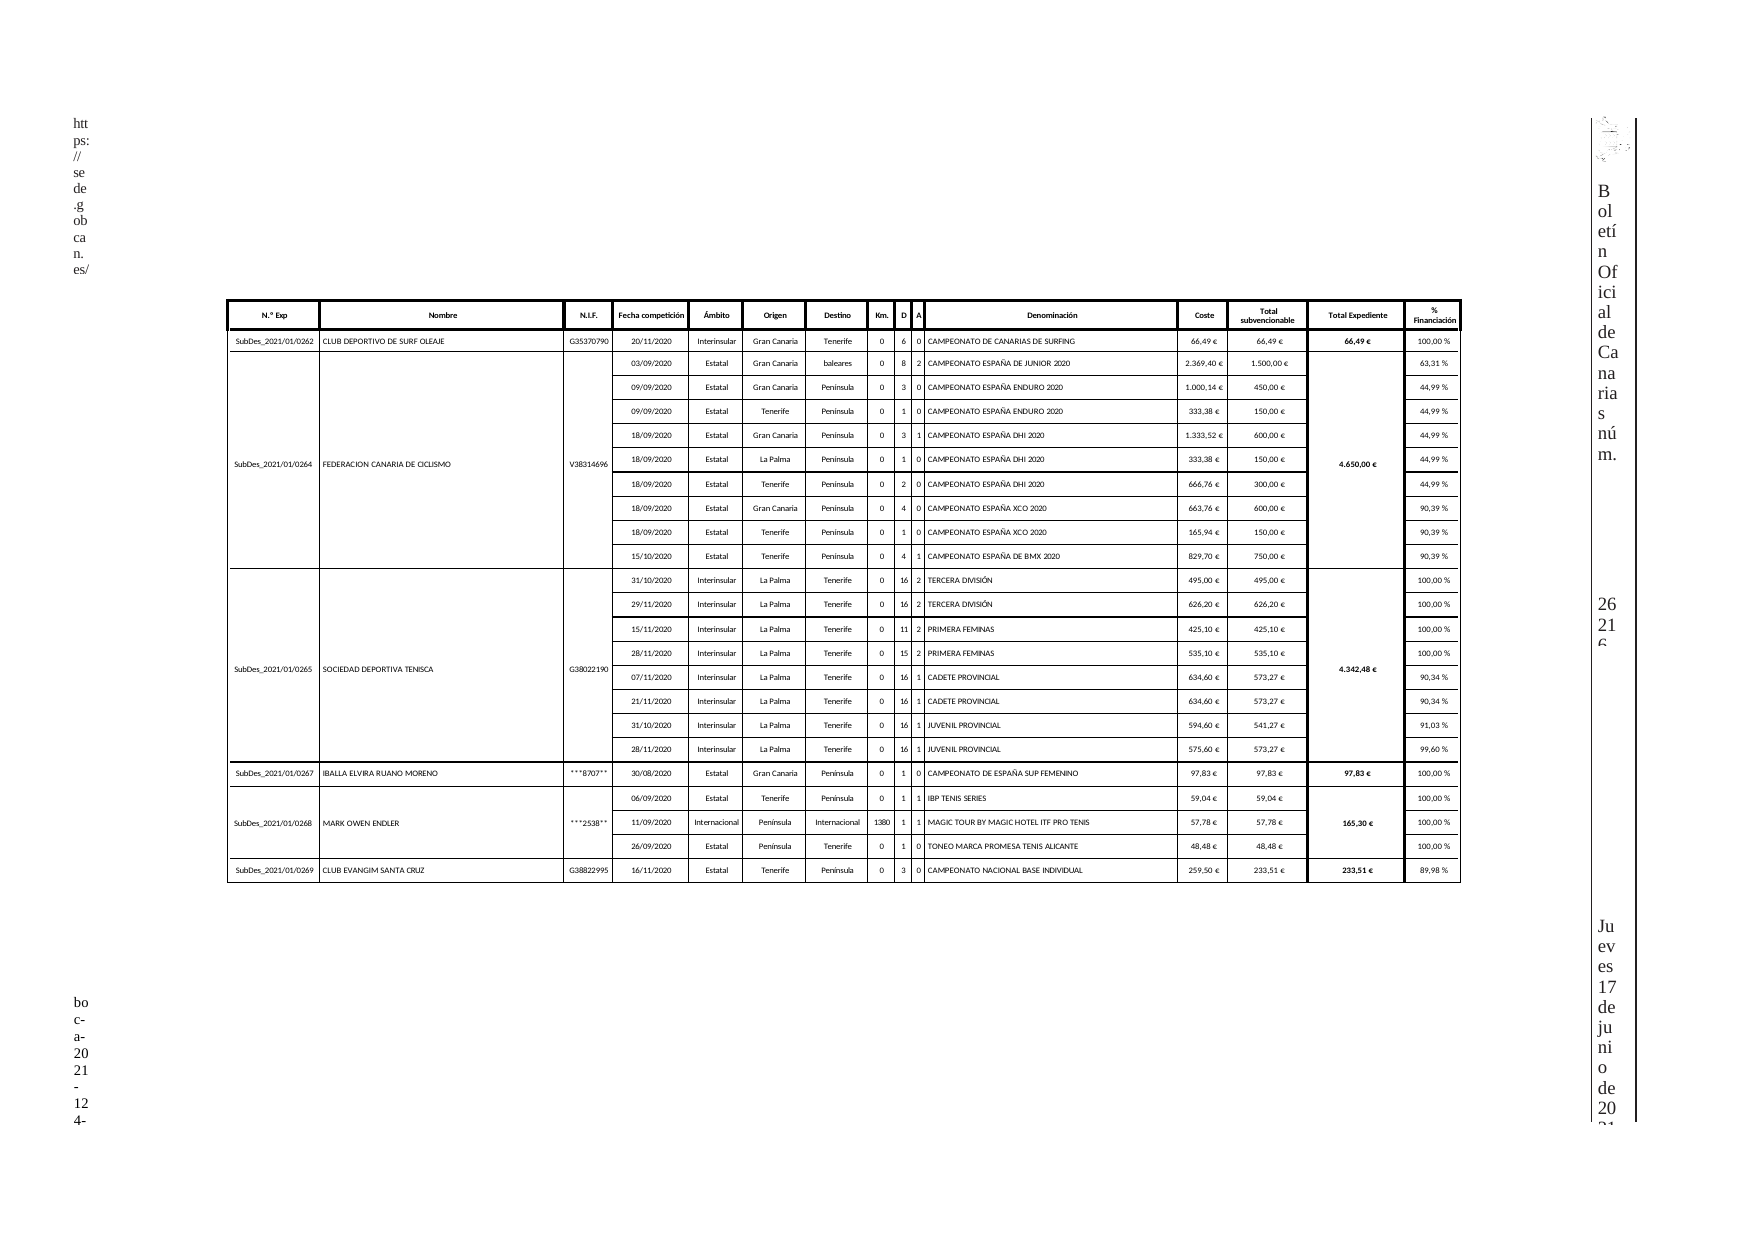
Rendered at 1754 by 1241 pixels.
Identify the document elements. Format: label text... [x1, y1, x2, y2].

table_cell 07/11/2020 [613, 666, 688, 689]
table_cell CADETE PROVINCIAL [925, 666, 1177, 689]
table_cell 21/11/2020 [613, 690, 688, 713]
table_cell 16 [895, 738, 911, 761]
table_cell Península [806, 545, 867, 568]
table_cell Tenerife [743, 521, 805, 544]
table_cell 0 [868, 376, 894, 399]
table_cell 0 [868, 618, 894, 641]
table_cell 100,00 % [1406, 761, 1460, 786]
table_cell Tenerife [743, 400, 805, 423]
table_cell 66,49 € [1228, 331, 1306, 351]
table_cell CAMPEONATO ESPAÑA DHI 2020 [925, 424, 1177, 447]
table_cell Gran Canaria [743, 763, 805, 786]
table_cell 90,34 % [1406, 665, 1460, 689]
table_cell Tenerife [806, 714, 867, 737]
table_cell 1 [895, 448, 911, 471]
table_cell 1380 [868, 811, 894, 834]
table_cell 2.369,40 € [1178, 352, 1227, 375]
table_cell Tenerife [743, 545, 805, 568]
table_cell Tenerife [806, 331, 867, 351]
table_header % Financiación [1406, 302, 1459, 327]
table_cell 90,39 % [1406, 496, 1460, 520]
table_cell 1 [912, 787, 924, 810]
table_cell 59,04 € [1228, 787, 1306, 810]
table_cell ***2538** [564, 787, 612, 858]
table_cell 626,20 € [1178, 593, 1227, 616]
table_cell 2 [912, 642, 924, 665]
table_cell CAMPEONATO ESPAÑA DE JUNIOR 2020 [925, 352, 1177, 375]
table_cell Gran Canaria [743, 331, 805, 351]
table_cell La Palma [743, 738, 805, 761]
table_cell Tenerife [806, 569, 867, 592]
table_cell 11/09/2020 [613, 811, 688, 834]
table_cell Tenerife [806, 642, 867, 665]
table_cell Península [743, 835, 805, 858]
table_cell 0 [868, 787, 894, 810]
table_cell Tenerife [806, 738, 867, 761]
table_cell 16 [895, 714, 911, 737]
table_cell 16 [895, 666, 911, 689]
table_cell 66,49 € [1178, 331, 1227, 351]
table_cell SOCIEDAD DEPORTIVA TENISCA [320, 569, 563, 761]
table_cell 66,49 € [1309, 331, 1403, 351]
table_cell 600,00 € [1228, 424, 1306, 447]
table_cell PRIMERA FEMINAS [925, 618, 1177, 641]
table_cell 541,27 € [1228, 714, 1306, 737]
table_cell 100,00 % [1406, 834, 1460, 858]
table_cell 16/11/2020 [613, 859, 688, 882]
table_cell Interinsular [689, 642, 742, 665]
table_cell 0 [912, 859, 924, 882]
table_cell FEDERACION CANARIA DE CICLISMO [320, 352, 563, 568]
table_cell 1.500,00 € [1228, 352, 1306, 375]
table_cell 6 [895, 331, 911, 351]
table_cell 18/09/2020 [613, 497, 688, 520]
table_cell Tenerife [806, 835, 867, 858]
table_cell 0 [868, 569, 894, 592]
table_cell 0 [912, 400, 924, 423]
table_cell 28/11/2020 [613, 642, 688, 665]
table_cell 1 [912, 811, 924, 834]
table_cell CAMPEONATO ESPAÑA XCO 2020 [925, 497, 1177, 520]
table_cell SubDes_2021/01/0268 [228, 786, 319, 858]
table_cell 300,00 € [1228, 473, 1306, 496]
table_cell 0 [912, 521, 924, 544]
table_cell 0 [912, 448, 924, 471]
table_cell Interinsular [689, 593, 742, 616]
table_cell Península [806, 473, 867, 496]
table_cell Estatal [689, 545, 742, 568]
table_cell 634,60 € [1178, 666, 1227, 689]
table_cell 1 [895, 811, 911, 834]
table_cell CAMPEONATO DE CANARIAS DE SURFING [925, 331, 1177, 351]
table_cell 0 [868, 835, 894, 858]
table_cell Península [806, 400, 867, 423]
table_header Denominación [926, 302, 1176, 327]
table_cell 1 [912, 690, 924, 713]
table_cell Tenerife [743, 787, 805, 810]
table_cell Estatal [689, 859, 742, 882]
table_cell Internacional [689, 811, 742, 834]
table_cell Península [743, 811, 805, 834]
table_cell 91,03 % [1406, 713, 1460, 737]
table_header Destino [807, 302, 866, 327]
table_cell 165,30 € [1309, 787, 1403, 858]
table_cell La Palma [743, 448, 805, 471]
table_cell 44,99 % [1406, 447, 1460, 471]
table_cell CAMPEONATO ESPAÑA ENDURO 2020 [925, 376, 1177, 399]
table_cell G35370790 [564, 331, 612, 351]
table_cell 0 [912, 497, 924, 520]
table_cell Tenerife [806, 618, 867, 641]
table_cell 1 [912, 666, 924, 689]
table_header N.I.F. [566, 302, 611, 327]
table_cell 0 [868, 666, 894, 689]
table_cell 57,78 € [1178, 811, 1227, 834]
table_cell CAMPEONATO ESPAÑA DHI 2020 [925, 473, 1177, 496]
table_cell 100,00 % [1406, 810, 1460, 834]
table_cell 1 [895, 835, 911, 858]
table_cell 150,00 € [1228, 521, 1306, 544]
table_cell 97,83 € [1309, 763, 1403, 786]
table_header A [913, 302, 923, 327]
table_cell Estatal [689, 763, 742, 786]
table_cell 425,10 € [1228, 618, 1306, 641]
table_cell CAMPEONATO ESPAÑA XCO 2020 [925, 521, 1177, 544]
table_cell 425,10 € [1178, 618, 1227, 641]
table_cell 0 [912, 763, 924, 786]
table_cell 575,60 € [1178, 738, 1227, 761]
table_cell TERCERA DIVISIÓN [925, 569, 1177, 592]
table_cell CAMPEONATO DE ESPAÑA SUP FEMENINO [925, 763, 1177, 786]
table_cell 0 [868, 690, 894, 713]
table_cell TERCERA DIVISIÓN [925, 593, 1177, 616]
table_cell 09/09/2020 [613, 400, 688, 423]
table_cell 44,99 % [1406, 399, 1460, 423]
table_cell 1 [912, 545, 924, 568]
table_cell 44,99 % [1406, 375, 1460, 399]
table_cell 663,76 € [1178, 497, 1227, 520]
table_cell 0 [868, 448, 894, 471]
table_cell 57,78 € [1228, 811, 1306, 834]
table_cell La Palma [743, 569, 805, 592]
table_cell IBP TENIS SERIES [925, 787, 1177, 810]
table_cell Interinsular [689, 666, 742, 689]
table_cell CLUB DEPORTIVO DE SURF OLEAJE [320, 331, 563, 351]
table_cell Interinsular [689, 714, 742, 737]
table_cell 594,60 € [1178, 714, 1227, 737]
table_cell Interinsular [689, 618, 742, 641]
table_cell 333,38 € [1178, 400, 1227, 423]
table_cell 0 [868, 642, 894, 665]
table_cell Gran Canaria [743, 424, 805, 447]
table_cell 666,76 € [1178, 473, 1227, 496]
table_cell 150,00 € [1228, 400, 1306, 423]
table_header Coste [1179, 302, 1226, 327]
table_cell 0 [868, 473, 894, 496]
table_cell 0 [912, 376, 924, 399]
table_cell 03/09/2020 [613, 352, 688, 375]
table_cell 573,27 € [1228, 690, 1306, 713]
table_cell Península [806, 497, 867, 520]
table_cell 30/08/2020 [613, 763, 688, 786]
table_cell 31/10/2020 [613, 569, 688, 592]
table_cell 16 [895, 593, 911, 616]
table_cell 0 [868, 738, 894, 761]
table_cell Tenerife [806, 690, 867, 713]
table_cell Península [806, 521, 867, 544]
text Jueves 17 de junio de 2021 [1598, 916, 1618, 1124]
table_cell Tenerife [743, 859, 805, 882]
table_cell Estatal [689, 787, 742, 810]
table_cell 0 [868, 400, 894, 423]
table_cell 4 [895, 497, 911, 520]
table_header Origen [744, 302, 804, 327]
table_cell 100,00 % [1406, 568, 1460, 592]
table_cell 3 [895, 424, 911, 447]
table_cell 1 [895, 763, 911, 786]
table_cell baleares [806, 352, 867, 375]
table_cell 0 [868, 521, 894, 544]
table_cell 259,50 € [1178, 859, 1227, 882]
table_cell 3 [895, 376, 911, 399]
table_cell Península [806, 424, 867, 447]
table_cell 2 [912, 352, 924, 375]
table_cell 44,99 % [1406, 423, 1460, 447]
table_cell 1 [895, 400, 911, 423]
text boc-a-2021-124-3071 [74, 994, 92, 1124]
table_cell Gran Canaria [743, 352, 805, 375]
table_cell 573,27 € [1228, 738, 1306, 761]
table_cell 0 [868, 593, 894, 616]
table_cell 1 [895, 787, 911, 810]
table_cell SubDes_2021/01/0262 [228, 328, 319, 351]
table_cell 0 [912, 835, 924, 858]
table_cell 44,99 % [1406, 471, 1460, 496]
table_cell 0 [912, 473, 924, 496]
table_cell 28/11/2020 [613, 738, 688, 761]
table_cell 18/09/2020 [613, 473, 688, 496]
table_cell Estatal [689, 473, 742, 496]
table_cell 165,94 € [1178, 521, 1227, 544]
table_cell Tenerife [743, 473, 805, 496]
table_cell Interinsular [689, 738, 742, 761]
table_cell 450,00 € [1228, 376, 1306, 399]
table_cell 333,38 € [1178, 448, 1227, 471]
table_cell CAMPEONATO ESPAÑA DHI 2020 [925, 448, 1177, 471]
table_cell MAGIC TOUR BY MAGIC HOTEL ITF PRO TENIS [925, 811, 1177, 834]
table_cell ***8707** [564, 763, 612, 786]
table_cell 1 [912, 714, 924, 737]
table_cell La Palma [743, 642, 805, 665]
table_cell La Palma [743, 618, 805, 641]
table_cell 26/09/2020 [613, 835, 688, 858]
table_cell 18/09/2020 [613, 521, 688, 544]
table_cell Estatal [689, 448, 742, 471]
table_cell 634,60 € [1178, 690, 1227, 713]
table_cell 100,00 % [1406, 592, 1460, 616]
table_cell 626,20 € [1228, 593, 1306, 616]
table_cell 0 [868, 859, 894, 882]
table_cell 100,00 % [1406, 616, 1460, 641]
table_cell 11 [895, 618, 911, 641]
table_cell Península [806, 859, 867, 882]
table_cell 495,00 € [1178, 569, 1227, 592]
table_cell La Palma [743, 666, 805, 689]
table_cell SubDes_2021/01/0267 [228, 761, 319, 786]
table_cell La Palma [743, 690, 805, 713]
table_cell 18/09/2020 [613, 448, 688, 471]
table_cell CLUB EVANGIM SANTA CRUZ [320, 859, 563, 882]
table_cell G38822995 [564, 859, 612, 882]
table_cell JUVENIL PROVINCIAL [925, 738, 1177, 761]
table_cell Tenerife [806, 666, 867, 689]
table_cell 1.000,14 € [1178, 376, 1227, 399]
table_cell Gran Canaria [743, 376, 805, 399]
table_cell 89,98 % [1406, 858, 1460, 882]
table_header Fecha competición [614, 302, 687, 327]
table_cell 0 [868, 714, 894, 737]
table_cell 495,00 € [1228, 569, 1306, 592]
table_cell 100,00 % [1406, 328, 1460, 351]
table_cell 1 [912, 424, 924, 447]
table_cell 8 [895, 352, 911, 375]
table_cell 16 [895, 690, 911, 713]
table_cell Estatal [689, 835, 742, 858]
table_cell 0 [868, 763, 894, 786]
table_cell 59,04 € [1178, 787, 1227, 810]
table_cell 2 [912, 569, 924, 592]
table_cell 16 [895, 569, 911, 592]
table_cell 2 [912, 593, 924, 616]
table_cell 3 [895, 859, 911, 882]
table_cell 1.333,52 € [1178, 424, 1227, 447]
table_header D [896, 302, 910, 327]
table_cell 0 [912, 331, 924, 351]
table_cell 535,10 € [1178, 642, 1227, 665]
table_cell Gran Canaria [743, 497, 805, 520]
table_cell 48,48 € [1228, 835, 1306, 858]
text https://sede.gobcan.es/boc [73, 116, 90, 273]
table_cell 90,39 % [1406, 544, 1460, 568]
table_header Total Expediente [1309, 302, 1403, 327]
table_cell 573,27 € [1228, 666, 1306, 689]
table_cell 0 [868, 331, 894, 351]
table_cell 233,51 € [1228, 859, 1306, 882]
table_cell Estatal [689, 521, 742, 544]
table_header Ámbito [690, 302, 741, 327]
table_cell G38022190 [564, 569, 612, 761]
table_cell Interinsular [689, 690, 742, 713]
table_cell 0 [868, 545, 894, 568]
table_cell Estatal [689, 400, 742, 423]
table_cell Estatal [689, 424, 742, 447]
table_header Total subvencionable [1229, 302, 1306, 327]
table_cell 97,83 € [1178, 763, 1227, 786]
table_cell 90,39 % [1406, 520, 1460, 544]
table_cell 48,48 € [1178, 835, 1227, 858]
table_cell 1 [895, 521, 911, 544]
table_cell 06/09/2020 [613, 787, 688, 810]
table_cell Península [806, 787, 867, 810]
table_cell Interinsular [689, 569, 742, 592]
table_cell 829,70 € [1178, 545, 1227, 568]
table_cell 18/09/2020 [613, 424, 688, 447]
table_cell Estatal [689, 497, 742, 520]
table_cell Internacional [806, 811, 867, 834]
table_cell CAMPEONATO NACIONAL BASE INDIVIDUAL [925, 859, 1177, 882]
table_cell 63,31 % [1406, 351, 1460, 375]
table_cell JUVENIL PROVINCIAL [925, 714, 1177, 737]
table_cell V38314696 [564, 352, 612, 568]
table_cell 15 [895, 642, 911, 665]
table_cell 90,34 % [1406, 689, 1460, 713]
table_cell La Palma [743, 593, 805, 616]
table_cell 535,10 € [1228, 642, 1306, 665]
picture [1595, 116, 1631, 162]
table_cell Interinsular [689, 331, 742, 351]
table_cell 97,83 € [1228, 763, 1306, 786]
table_cell CADETE PROVINCIAL [925, 690, 1177, 713]
table_cell 4 [895, 545, 911, 568]
table_cell TONEO MARCA PROMESA TENIS ALICANTE [925, 835, 1177, 858]
table_cell SubDes_2021/01/0264 [228, 351, 319, 568]
table_cell 2 [895, 473, 911, 496]
table_cell 0 [868, 497, 894, 520]
table_cell IBALLA ELVIRA RUANO MORENO [320, 763, 563, 786]
table_header Km. [869, 302, 893, 327]
table_cell 31/10/2020 [613, 714, 688, 737]
table_cell 750,00 € [1228, 545, 1306, 568]
table_cell 4.650,00 € [1309, 352, 1403, 568]
table_cell 99,60 % [1406, 737, 1460, 761]
text Boletín Oficial de Canarias núm. 124 [1598, 181, 1618, 464]
table_cell 15/10/2020 [613, 545, 688, 568]
table_cell 15/11/2020 [613, 618, 688, 641]
table_cell 100,00 % [1406, 786, 1460, 810]
table_cell 0 [868, 352, 894, 375]
table_cell 0 [868, 424, 894, 447]
table_cell Tenerife [806, 593, 867, 616]
table_cell SubDes_2021/01/0269 [228, 858, 319, 882]
table_cell Península [806, 448, 867, 471]
table_header Nombre [321, 302, 562, 327]
table_cell 233,51 € [1309, 859, 1403, 882]
table_cell Península [806, 376, 867, 399]
table_cell 100,00 % [1406, 641, 1460, 665]
table_header N.º Exp [229, 302, 318, 327]
table_cell La Palma [743, 714, 805, 737]
table_cell 150,00 € [1228, 448, 1306, 471]
table_cell Estatal [689, 352, 742, 375]
table_cell 1 [912, 738, 924, 761]
table_cell 600,00 € [1228, 497, 1306, 520]
table_cell 29/11/2020 [613, 593, 688, 616]
table_cell CAMPEONATO ESPAÑA DE BMX 2020 [925, 545, 1177, 568]
table_cell MARK OWEN ENDLER [320, 787, 563, 858]
table_cell 4.342,48 € [1309, 569, 1403, 761]
table_cell CAMPEONATO ESPAÑA ENDURO 2020 [925, 400, 1177, 423]
table_cell 20/11/2020 [613, 331, 688, 351]
table_cell Península [806, 763, 867, 786]
table_cell 2 [912, 618, 924, 641]
table_cell 09/09/2020 [613, 376, 688, 399]
table_cell SubDes_2021/01/0265 [228, 568, 319, 761]
table_cell PRIMERA FEMINAS [925, 642, 1177, 665]
text 26216 [1598, 594, 1618, 646]
table_cell Estatal [689, 376, 742, 399]
